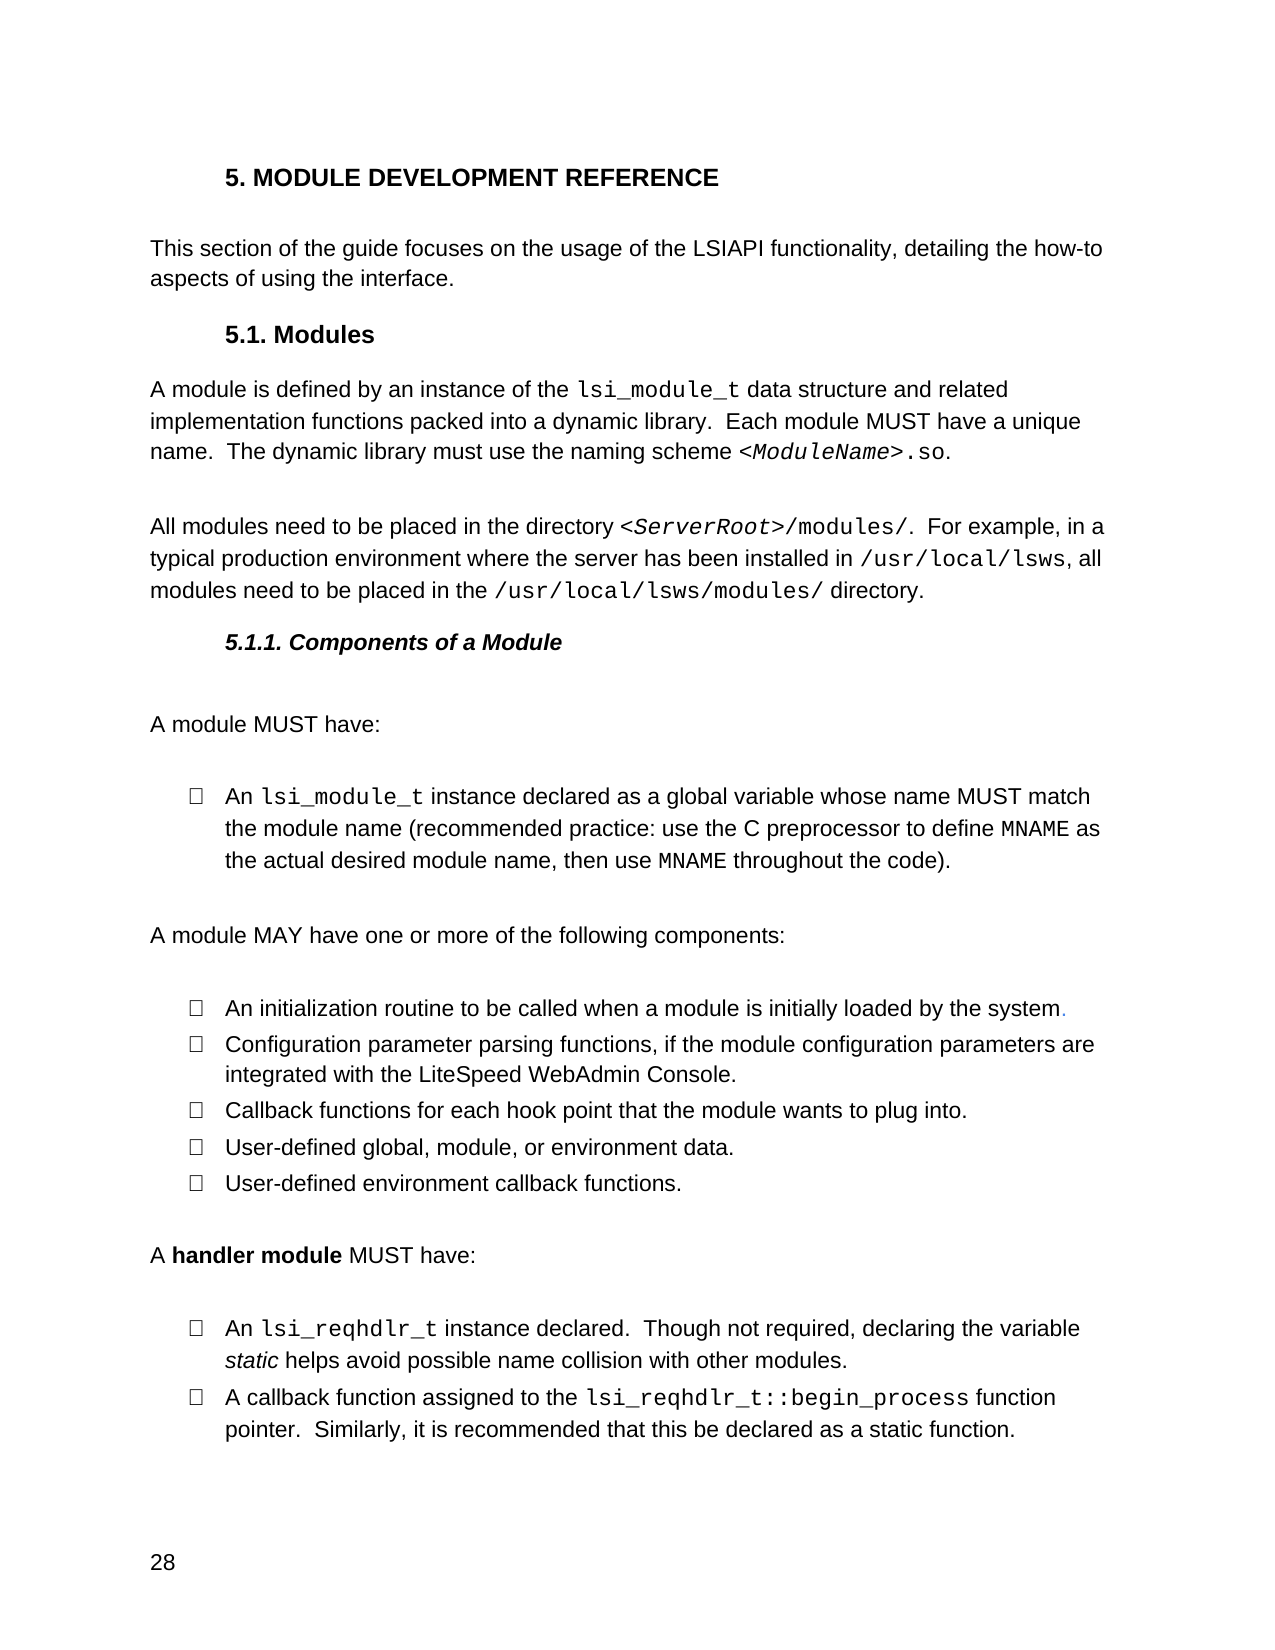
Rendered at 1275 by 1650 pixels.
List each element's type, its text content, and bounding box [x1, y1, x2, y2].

text A handler module MUST have: [150, 1242, 1125, 1269]
list An lsi_reqhdlr_t instance declared. Though not required, declaring the variable static helps avoid possible name collision with other modules. [187, 1315, 1125, 1373]
list An lsi_module_t instance declared as a global variable whose name MUST match the module name (recommended practice: use the C preprocessor to define MNAME as the actual desired module name, then use MNAME throughout the code). [187, 783, 1125, 876]
list Callback functions for each hook point that the module wants to plug into. [187, 1097, 1125, 1124]
list A callback function assigned to the lsi_reqhdlr_t::begin_process function pointer. Similarly, it is recommended that this be declared as a static function. [187, 1383, 1125, 1442]
text A module MUST have: [150, 711, 1125, 737]
subtitle 5. MODULE DEVELOPMENT REFERENCE [150, 162, 1125, 191]
text All modules need to be placed in the directory <ServerRoot>/modules/. For example, in a typical production environment where the server has been installed in /usr/local/lsws, all modules need to be placed in the /usr/local/lsws/modules/ directory. [150, 513, 1125, 606]
text A module is defined by an instance of the lsi_module_t data structure and related implementation functions packed into a dynamic library. Each module MUST have a unique name. The dynamic library must use the naming scheme <ModuleName>.so. [150, 376, 1125, 467]
list Configuration parameter parsing functions, if the module configuration parameters are integrated with the LiteSpeed WebAdmin Console. [187, 1031, 1125, 1088]
list An initialization routine to be called when a module is initially loaded by the system. [187, 995, 1125, 1021]
text This section of the guide focuses on the usage of the LSIAPI functionality, detailing the how-to aspects of using the interface. [150, 235, 1125, 291]
subtitle 5.1. Modules [150, 320, 1125, 349]
list User-defined environment callback functions. [187, 1170, 1125, 1196]
text A module MAY have one or more of the following components: [150, 922, 1125, 949]
subtitle 5.1.1. Components of a Module [150, 629, 1125, 655]
list User-defined global, module, or environment data. [187, 1134, 1125, 1160]
